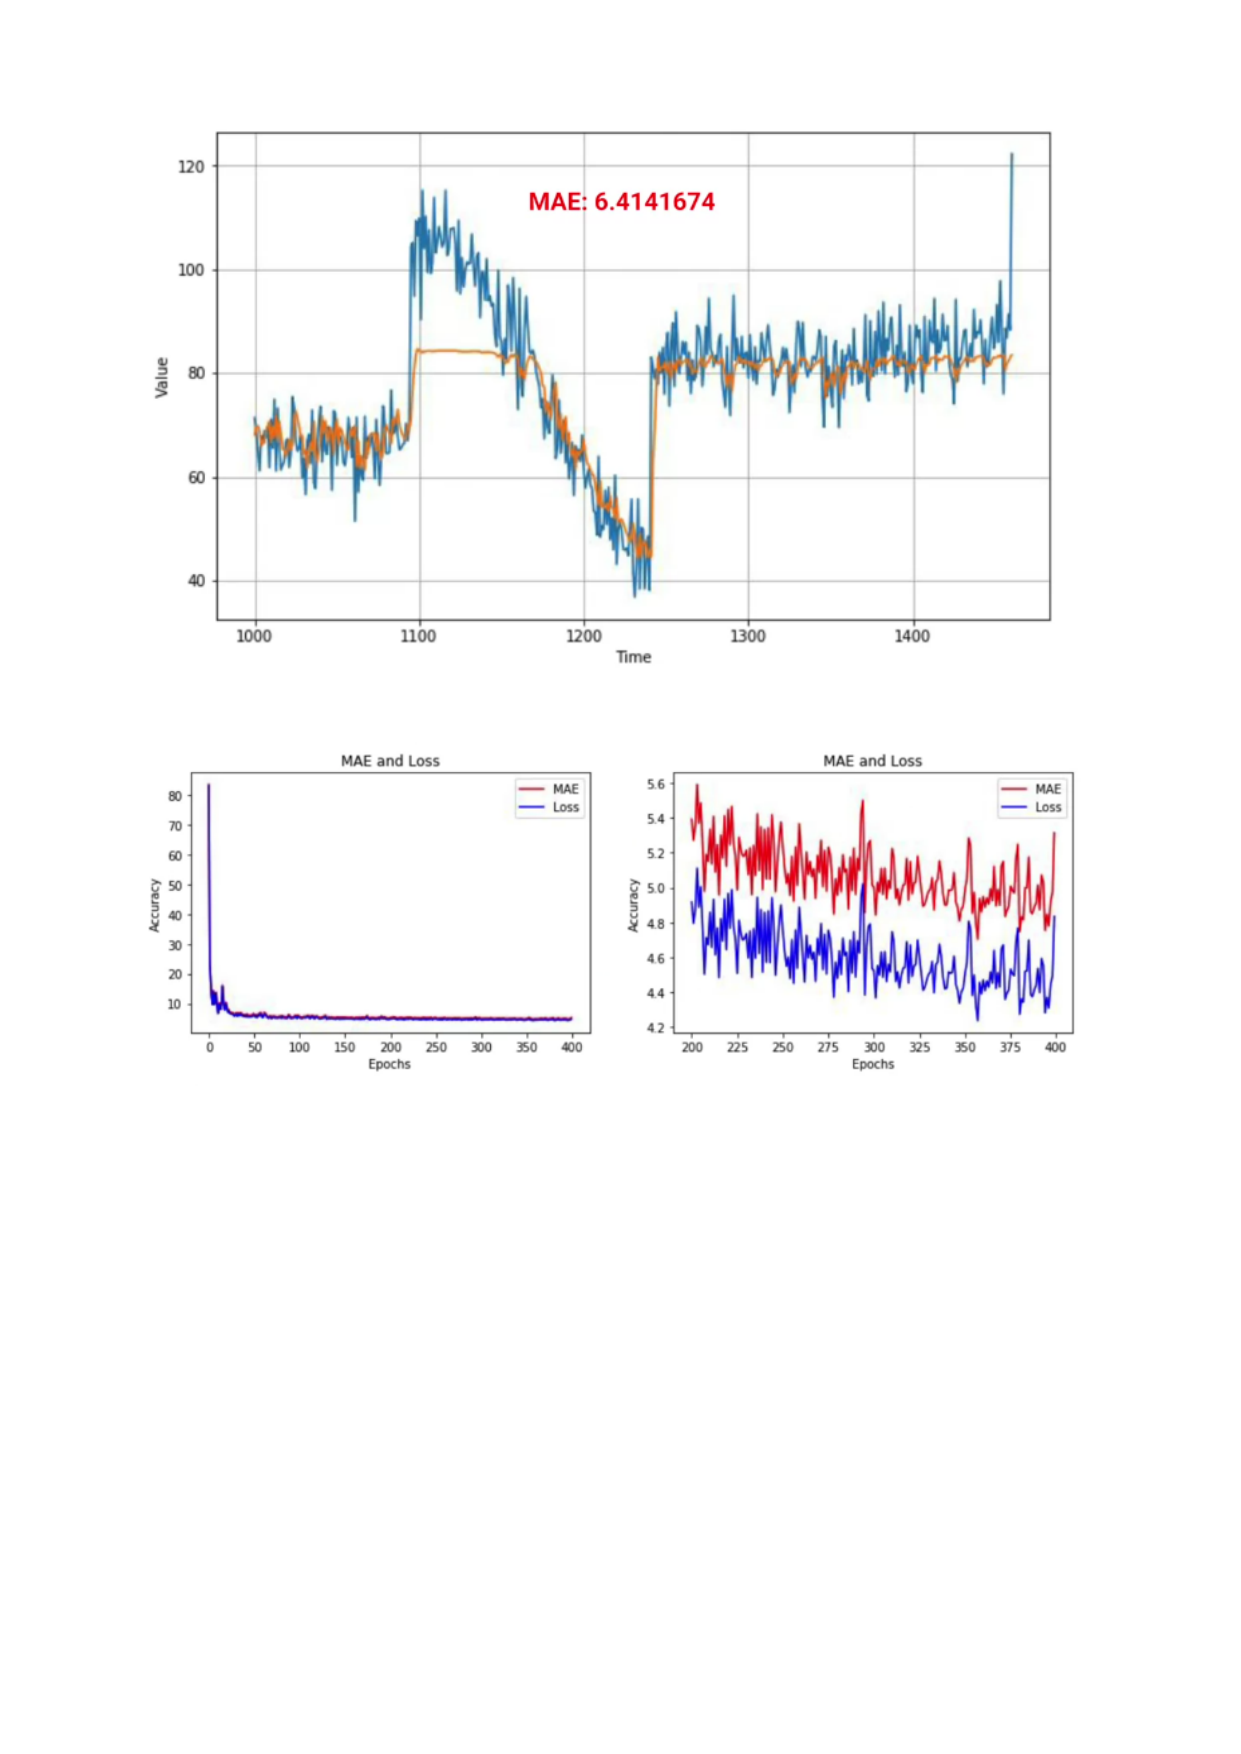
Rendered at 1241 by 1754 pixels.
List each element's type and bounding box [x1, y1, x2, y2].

picture [118, 118, 1123, 672]
picture [118, 729, 1123, 1092]
